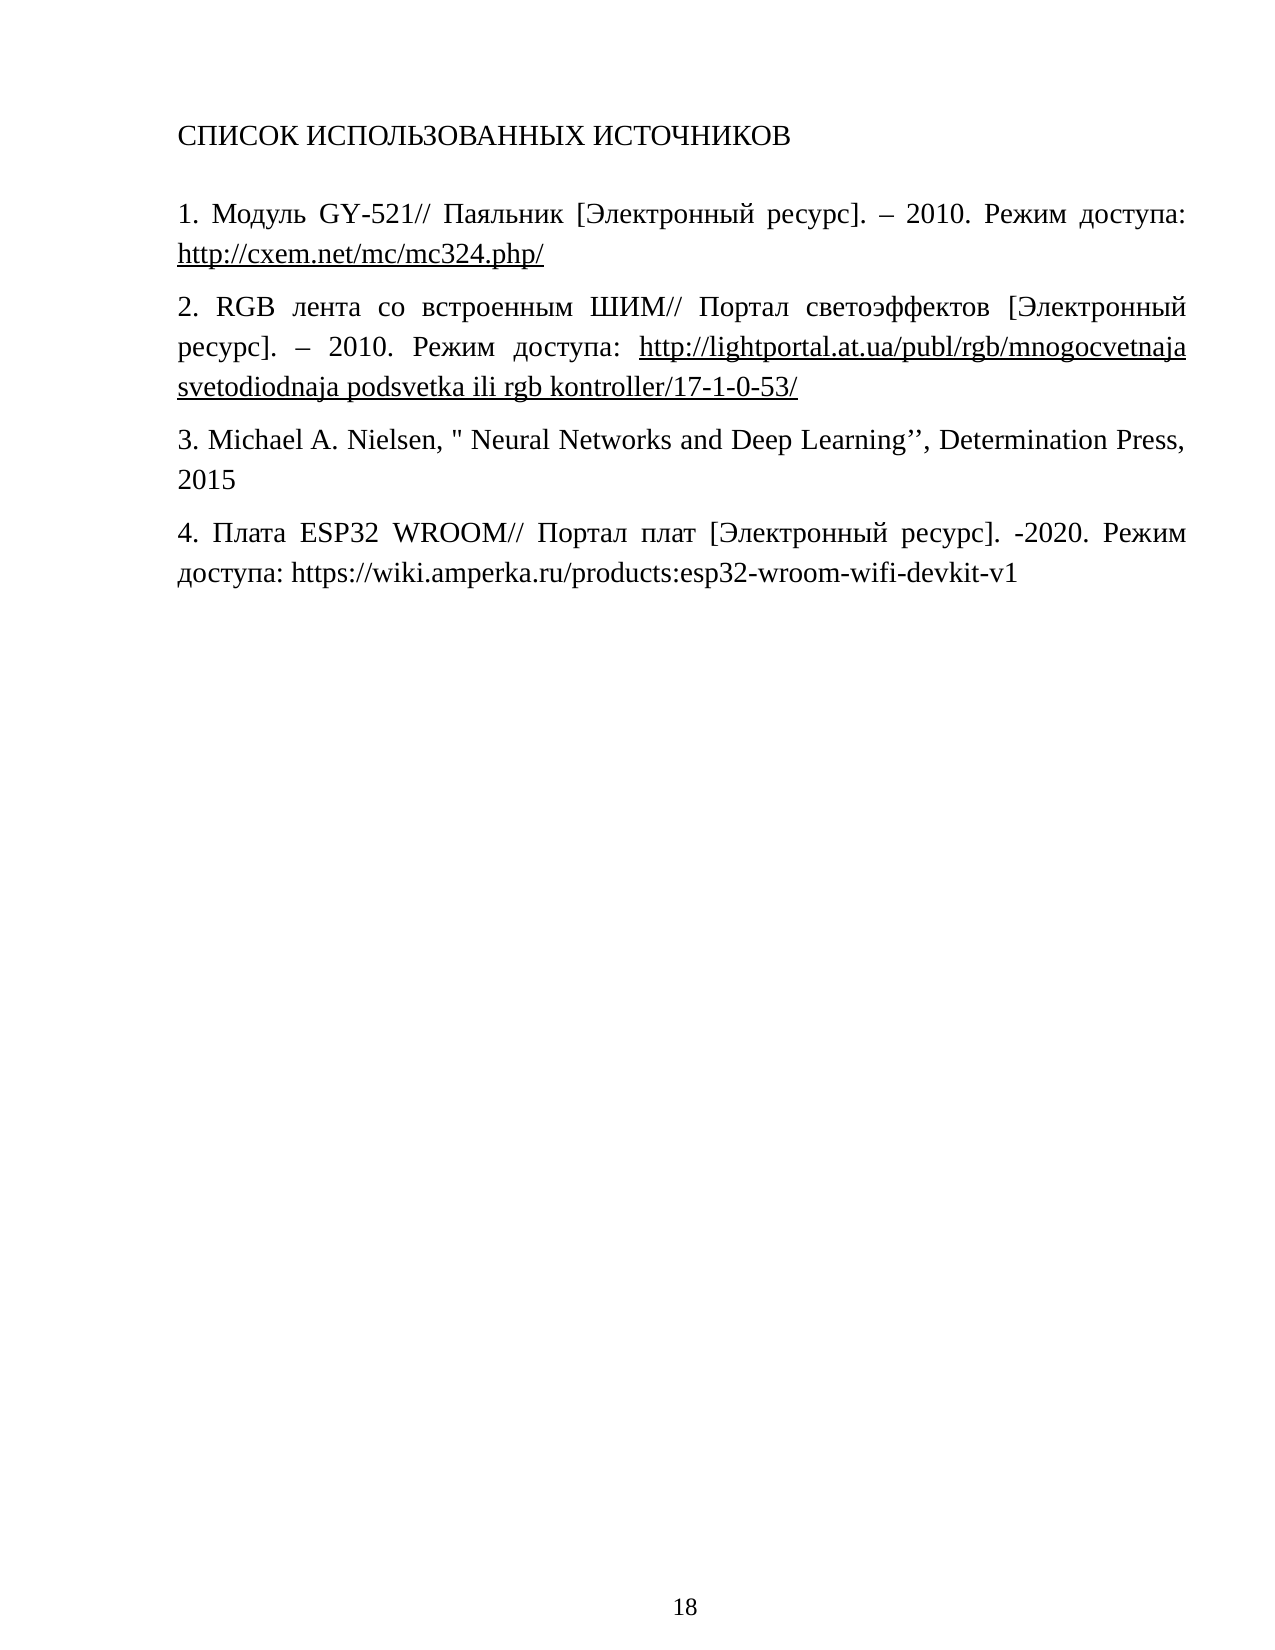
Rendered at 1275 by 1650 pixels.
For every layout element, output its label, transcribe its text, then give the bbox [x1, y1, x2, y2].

text 3. Michael A. Nielsen, '' Neural Networks and Deep Learning’’, Determination Press, 2015 [177, 422, 1186, 496]
text 4. Плата ESP32 WROOM// Портал плат [Электронный ресурс]. -2020. Режим доступа: https://wiki.amperka.ru/products:esp32-wroom-wifi-devkit-v1 [177, 515, 1186, 588]
text 2. RGB лента со встроенным ШИМ// Портал светоэффектов [Электронный ресурс]. – 2010. Режим доступа: http://lightportal.at.ua/publ/rgb/mnogocvetnaja svetodiodnaja podsvetka ili rgb kontroller/17-1-0-53/ [177, 289, 1186, 403]
text 1. Модуль GY-521// Паяльник [Электронный ресурс]. – 2010. Режим доступа: http://cxem.net/mc/mc324.php/ [177, 196, 1186, 269]
text СПИСОК ИСПОЛЬЗОВАННЫХ ИСТОЧНИКОВ [177, 118, 1186, 152]
